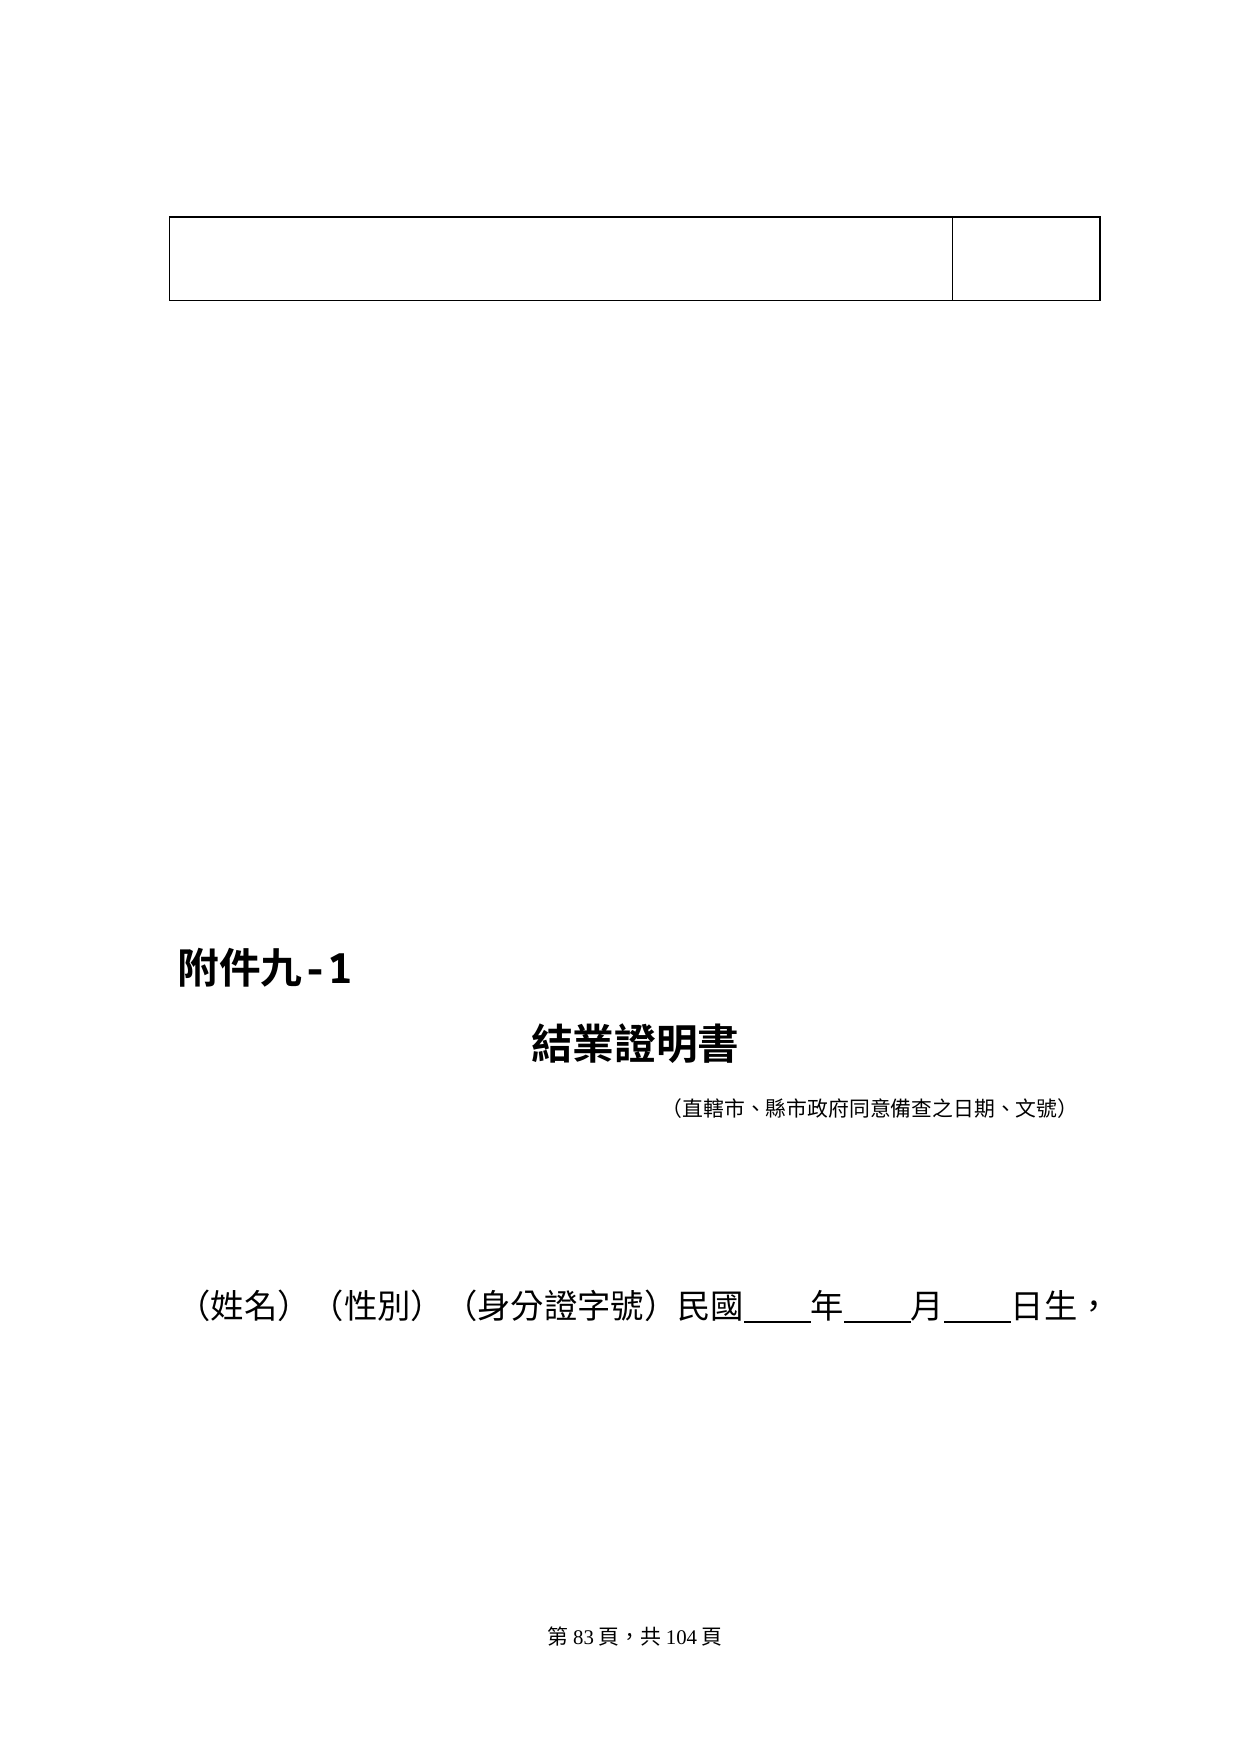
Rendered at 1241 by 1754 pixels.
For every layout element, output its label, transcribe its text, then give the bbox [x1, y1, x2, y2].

text （直轄市、縣市政府同意備查之日期、文號） [177, 1074, 1078, 1126]
subtitle 結業證明書 [177, 999, 1092, 1062]
text （姓名）（性別）（身分證字號）民國 年 月 日生， [177, 1268, 1078, 1331]
subtitle 附件九-1 [177, 924, 1092, 987]
table_cell [170, 218, 952, 300]
table_cell [953, 218, 1099, 300]
